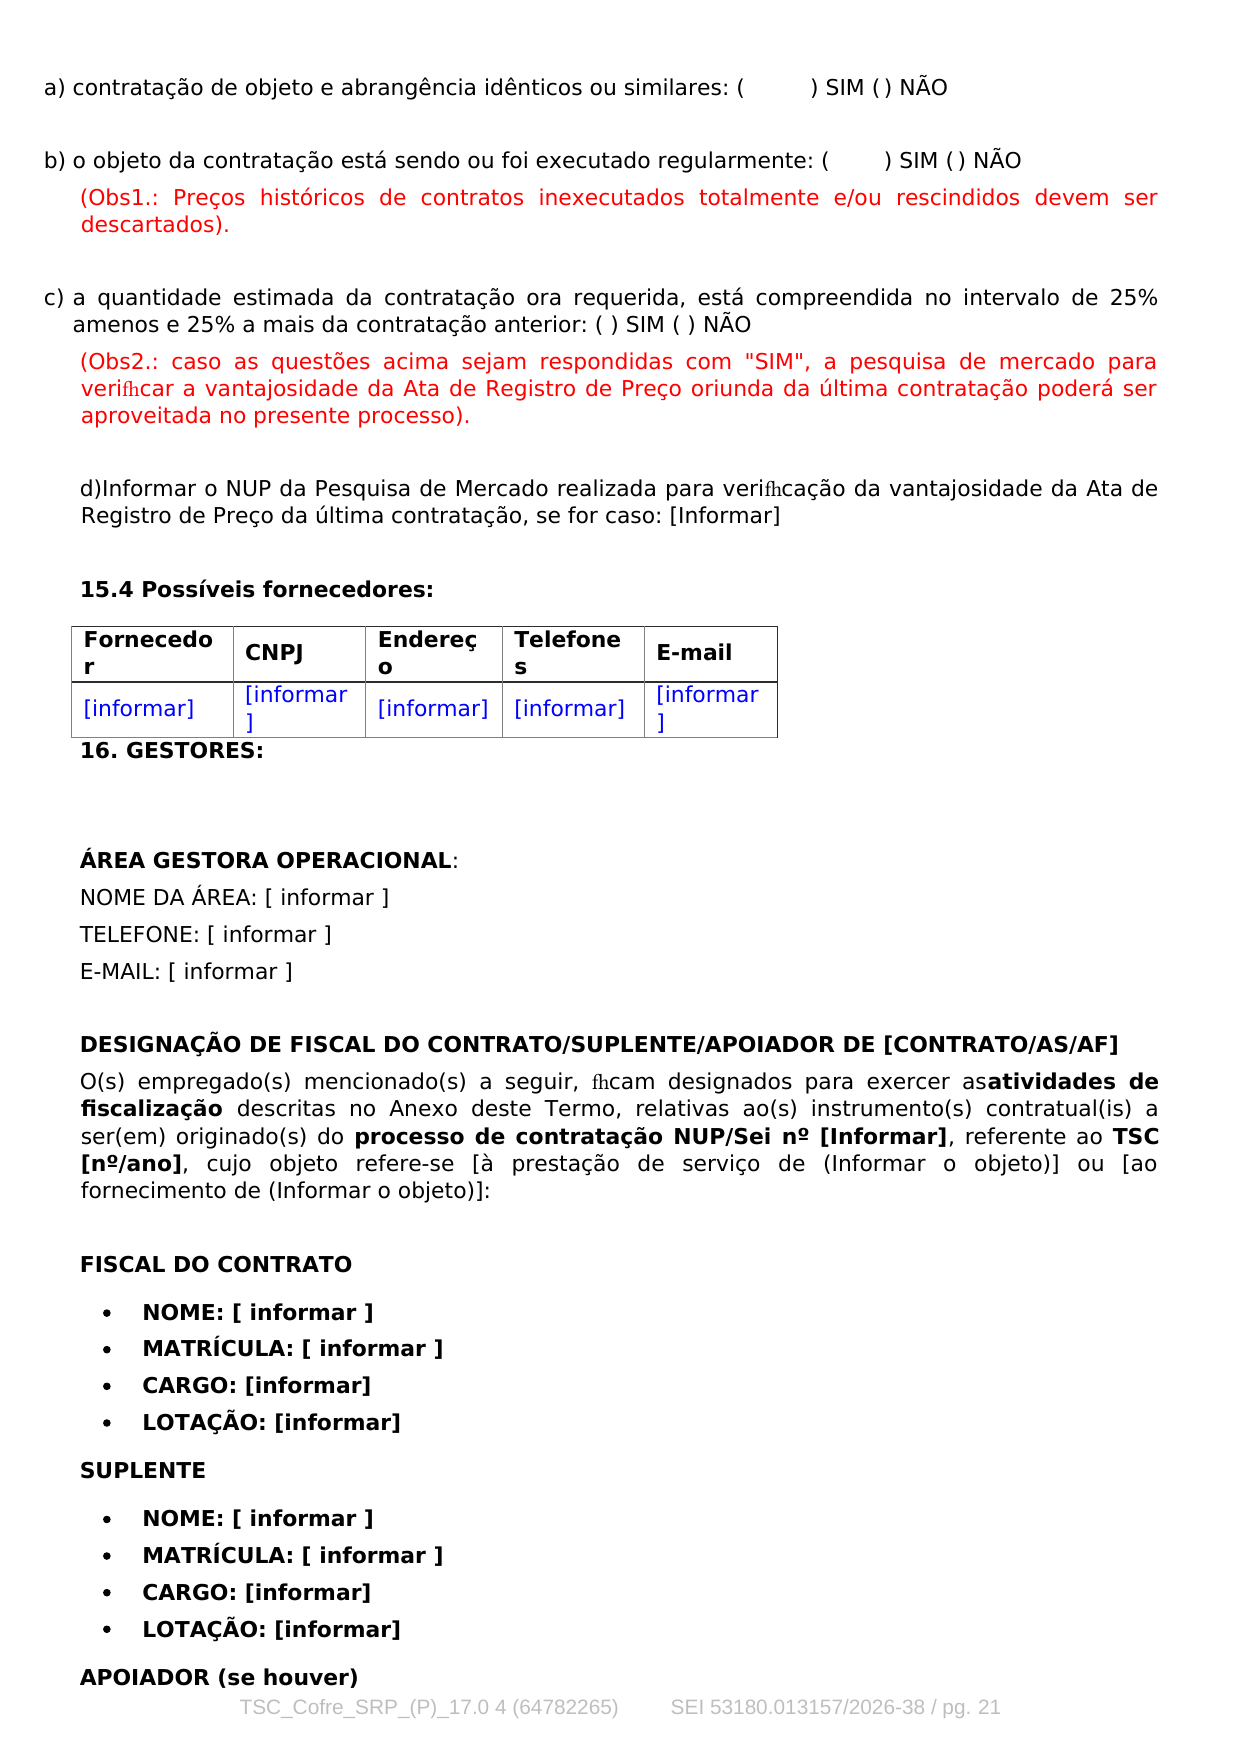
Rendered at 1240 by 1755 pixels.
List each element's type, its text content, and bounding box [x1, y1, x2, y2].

text LOTAÇÃO: [informar] [104, 1617, 1180, 1642]
list a quantidade estimada da contratação ora requerida, está compreendida no intervalo de 25% amenos e 25% a mais da contratação anterior: ( ) SIM ( ) NÃO [44, 285, 1159, 338]
text NOME: [ informar ] [104, 1506, 1180, 1531]
text FISCAL DO CONTRATO [79, 1252, 1180, 1277]
text d)Informar o NUP da Pesquisa de Mercado realizada para vericação da vantajosidade da Ata de Registro de Preço da última contratação, se for caso: [Informar] [79, 476, 1159, 529]
text SUPLENTE [79, 1458, 1180, 1484]
list o objeto da contratação está sendo ou foi executado regularmente: ( ) SIM ( ) NÃO [44, 148, 1159, 174]
list contratação de objeto e abrangência idênticos ou similares: ( ) SIM ( ) NÃO [44, 75, 1159, 101]
text NOME: [ informar ] [104, 1299, 1180, 1325]
table_cell [informar] [503, 683, 644, 737]
table_header Endereço [366, 627, 502, 681]
table_cell [informar] [72, 683, 233, 737]
text CARGO: [informar] [104, 1580, 1180, 1605]
text APOIADOR (se houver) [79, 1664, 1180, 1690]
text 15.4 Possíveis fornecedores: [79, 577, 1180, 602]
table_cell [informar] [234, 683, 365, 737]
table_header Telefones [503, 627, 644, 681]
table_cell [informar] [645, 683, 777, 737]
text 16. GESTORES: [79, 738, 1180, 764]
text (Obs1.: Preços históricos de contratos inexecutados totalmente e/ou rescindidos devem ser descartados). [79, 185, 1158, 238]
text O(s) empregado(s) mencionado(s) a seguir, cam designados para exercer asatividades de fiscalização descritas no Anexo deste Termo, relativas ao(s) instrumento(s) contratual(is) a ser(em) originado(s) do processo de contratação NUP/Sei nº [Informar], referente ao TSC [nº/ano], cujo objeto refere-se [à prestação de serviço de (Informar o objeto)] ou [ao fornecimento de (Informar o objeto)]: [79, 1069, 1159, 1204]
table_header Fornecedor [72, 627, 233, 681]
text CARGO: [informar] [104, 1373, 1180, 1399]
text DESIGNAÇÃO DE FISCAL DO CONTRATO/SUPLENTE/APOIADOR DE [CONTRATO/AS/AF] [79, 1032, 1180, 1058]
text (Obs2.: caso as questões acima sejam respondidas com "SIM", a pesquisa de mercado para vericar a vantajosidade da Ata de Registro de Preço oriunda da última contratação poderá ser aproveitada no presente processo). [79, 349, 1158, 428]
text ÁREA GESTORA OPERACIONAL: [79, 848, 1180, 874]
table_cell [informar] [366, 683, 502, 737]
text NOME DA ÁREA: [ informar ] [79, 885, 1159, 911]
text LOTAÇÃO: [informar] [104, 1411, 1180, 1436]
text MATRÍCULA: [ informar ] [104, 1543, 1180, 1568]
table_header E-mail [645, 627, 777, 681]
table_header CNPJ [234, 627, 365, 681]
text MATRÍCULA: [ informar ] [104, 1337, 1180, 1362]
text E-MAIL: [ informar ] [79, 959, 1159, 984]
text TELEFONE: [ informar ] [79, 922, 1159, 948]
